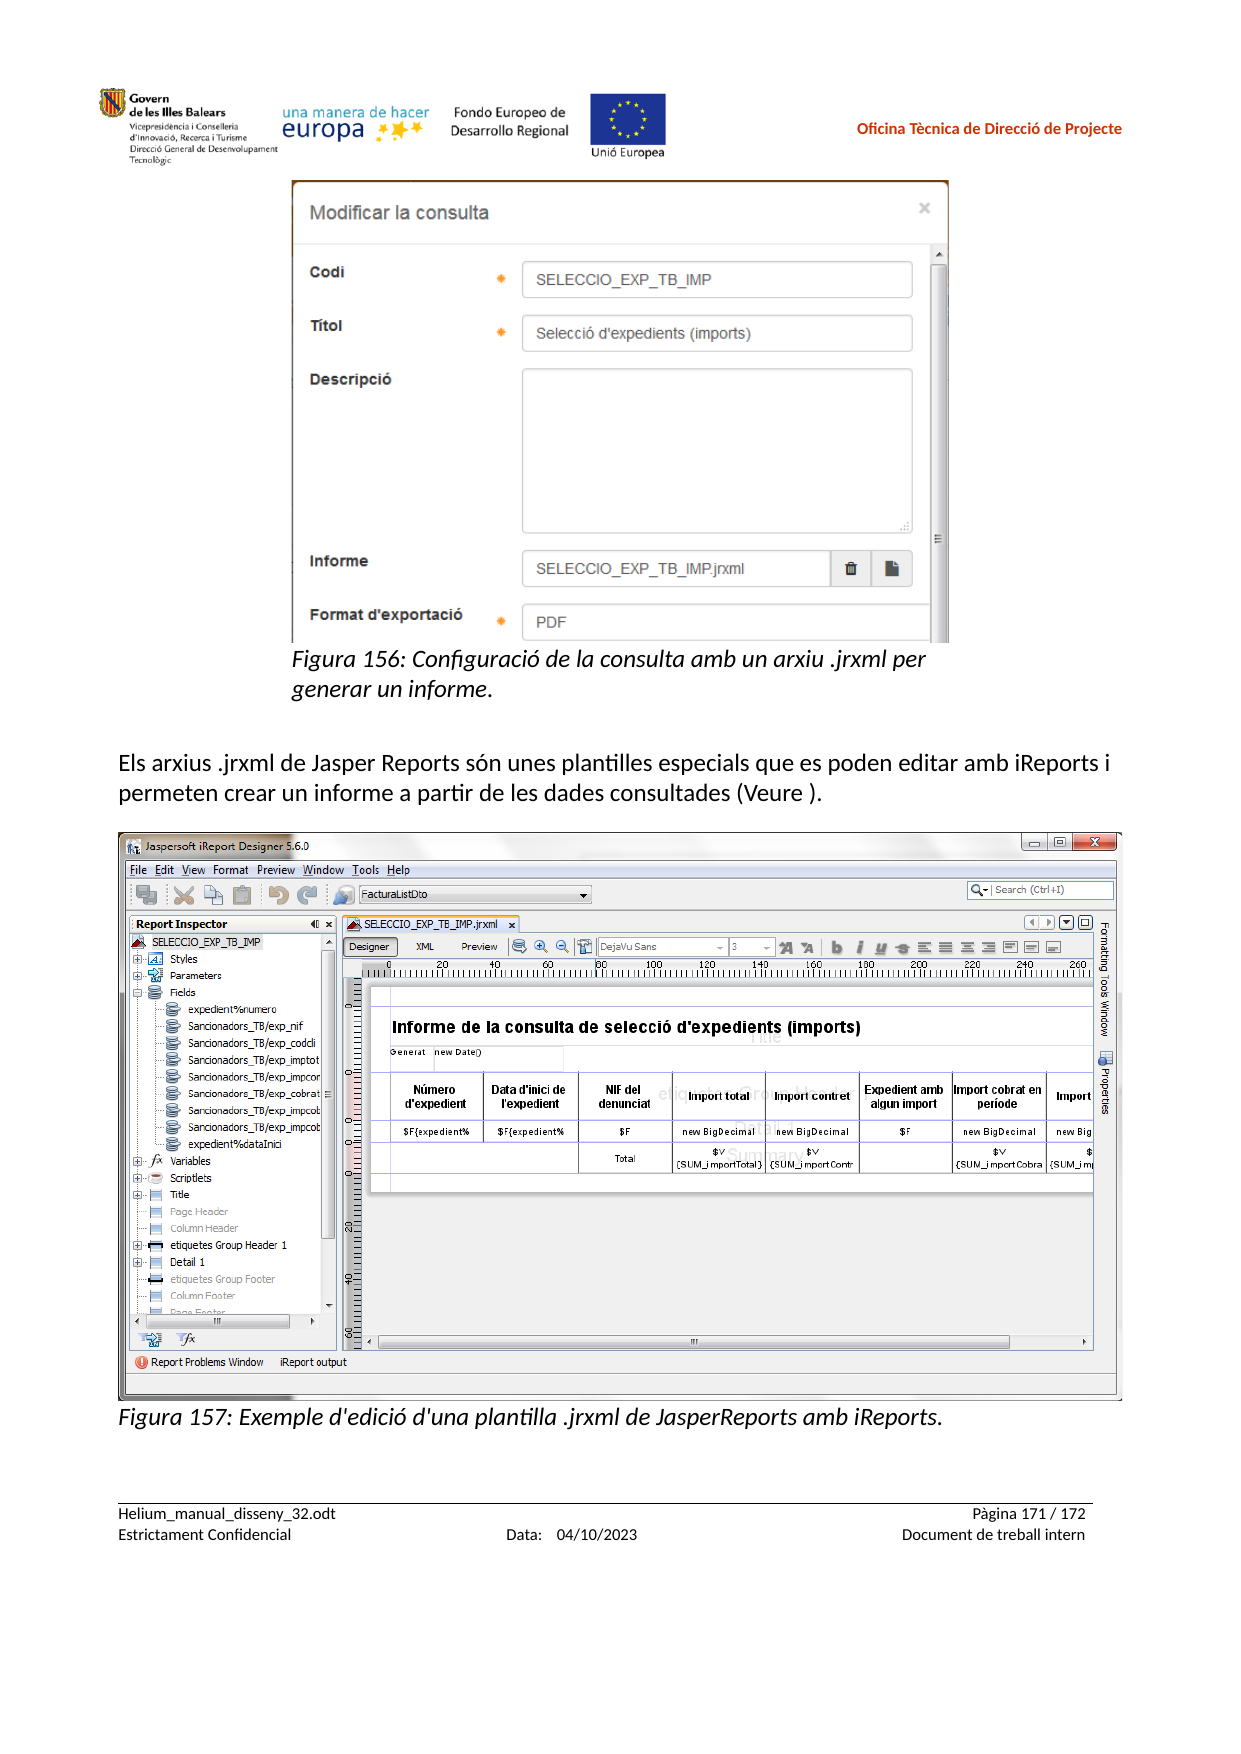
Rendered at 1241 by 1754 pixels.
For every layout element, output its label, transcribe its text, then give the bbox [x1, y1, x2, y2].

text Figura 156: Configuració de la consulta amb un arxiu .jrxml per generar un informe. [292, 643, 949, 704]
picture [118, 832, 1123, 1401]
text Figura 157: Exemple d'edició d'una plantilla .jrxml de JasperReports amb iReports. [118, 1401, 1122, 1431]
picture [291, 180, 949, 643]
text Els arxius .jrxml de Jasper Reports són unes plantilles especials que es poden editar amb iReports i permeten crear un informe a partir de les dades consultades (Veure ). [118, 747, 1122, 808]
picture [99, 87, 668, 166]
